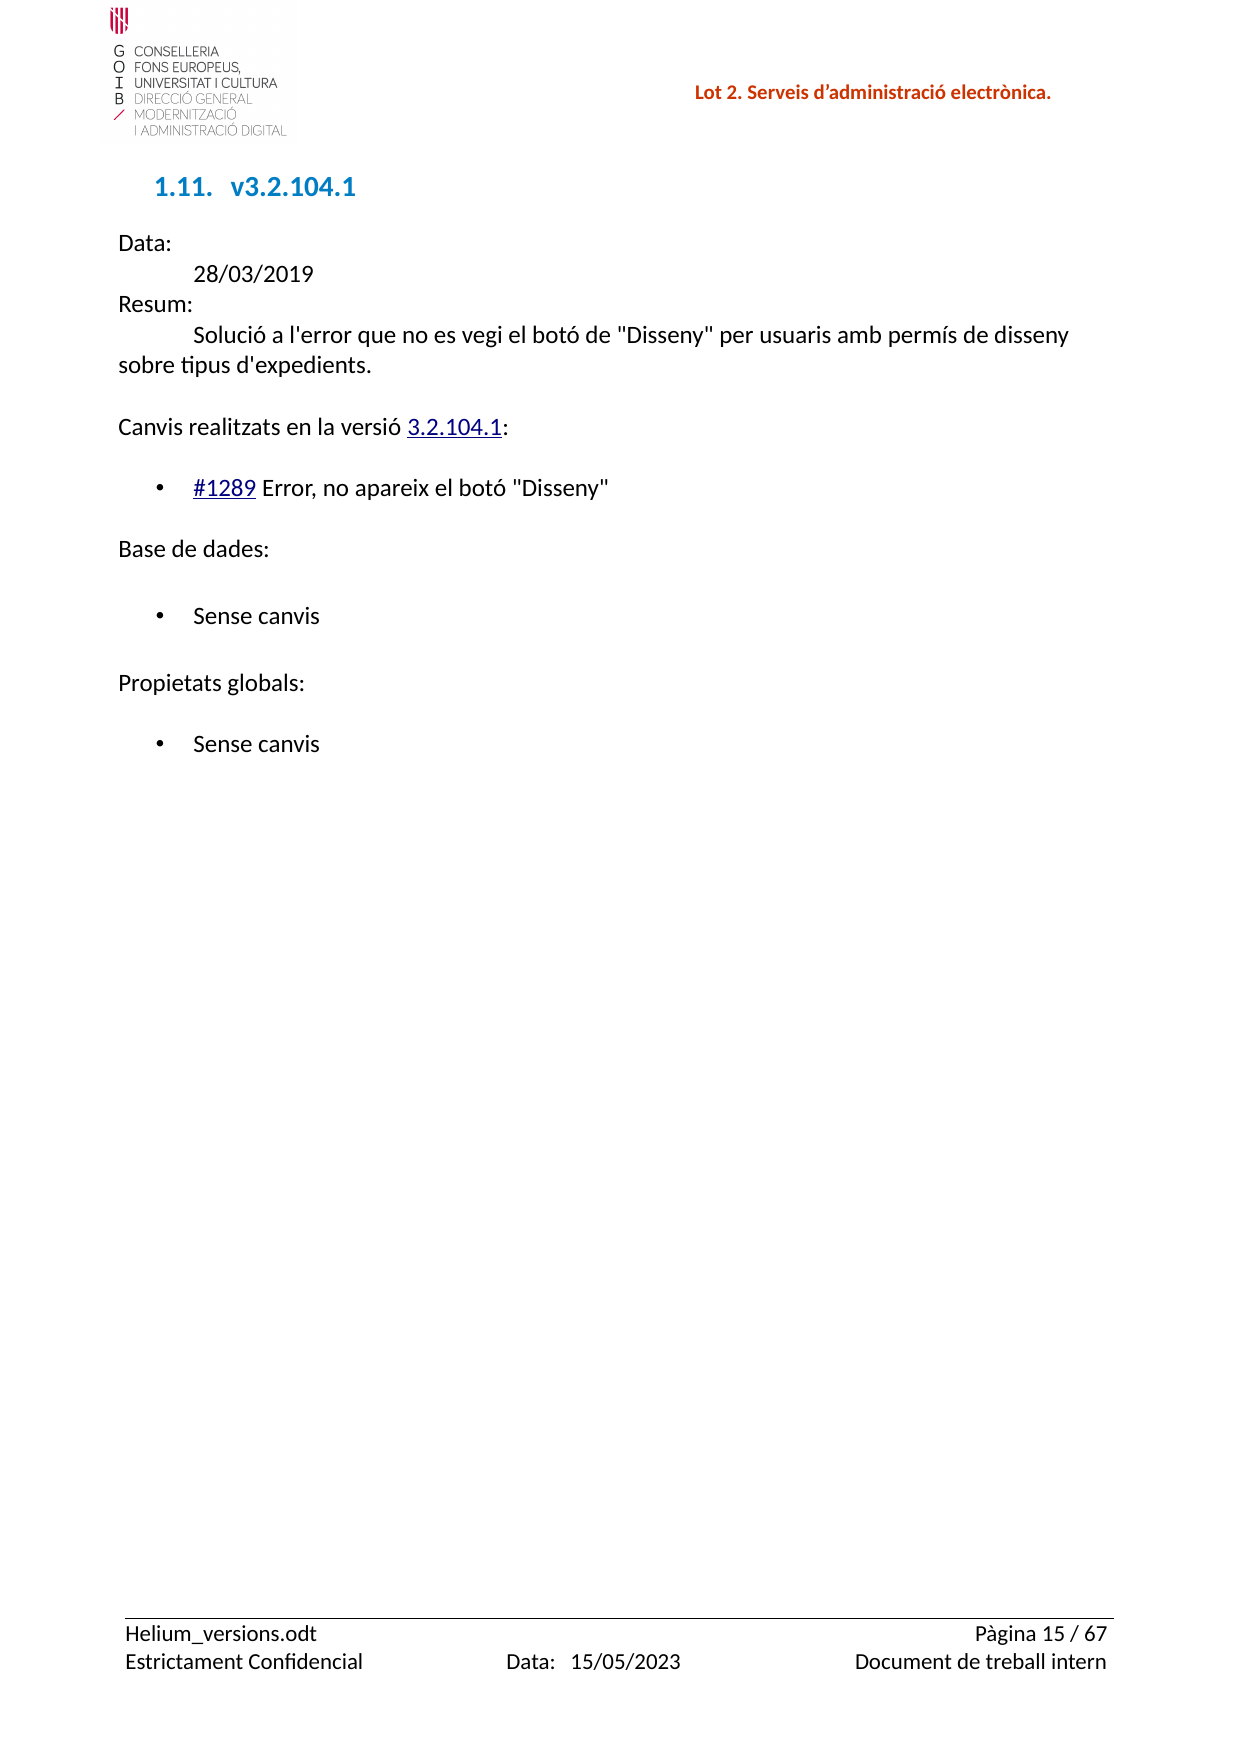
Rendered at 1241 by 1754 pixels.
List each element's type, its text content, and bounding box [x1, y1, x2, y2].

subtitle v3.2.104.1 [153, 168, 1122, 204]
text Base de dades: [118, 533, 1122, 563]
list #1289 Error, no apareix el botó "Disseny" [156, 472, 1122, 502]
text Resum: [118, 289, 1122, 319]
picture [100, 0, 297, 144]
text Canvis realitzats en la versió 3.2.104.1: [118, 411, 1122, 441]
text 28/03/2019 [118, 258, 1122, 289]
list Sense canvis [156, 600, 1122, 630]
list Sense canvis [156, 728, 1122, 758]
text Solució a l'error que no es vegi el botó de "Disseny" per usuaris amb permís de disseny sobre tipus d'expedients. [118, 319, 1122, 380]
text Propietats globals: [118, 667, 1122, 697]
text Data: [118, 228, 1122, 258]
